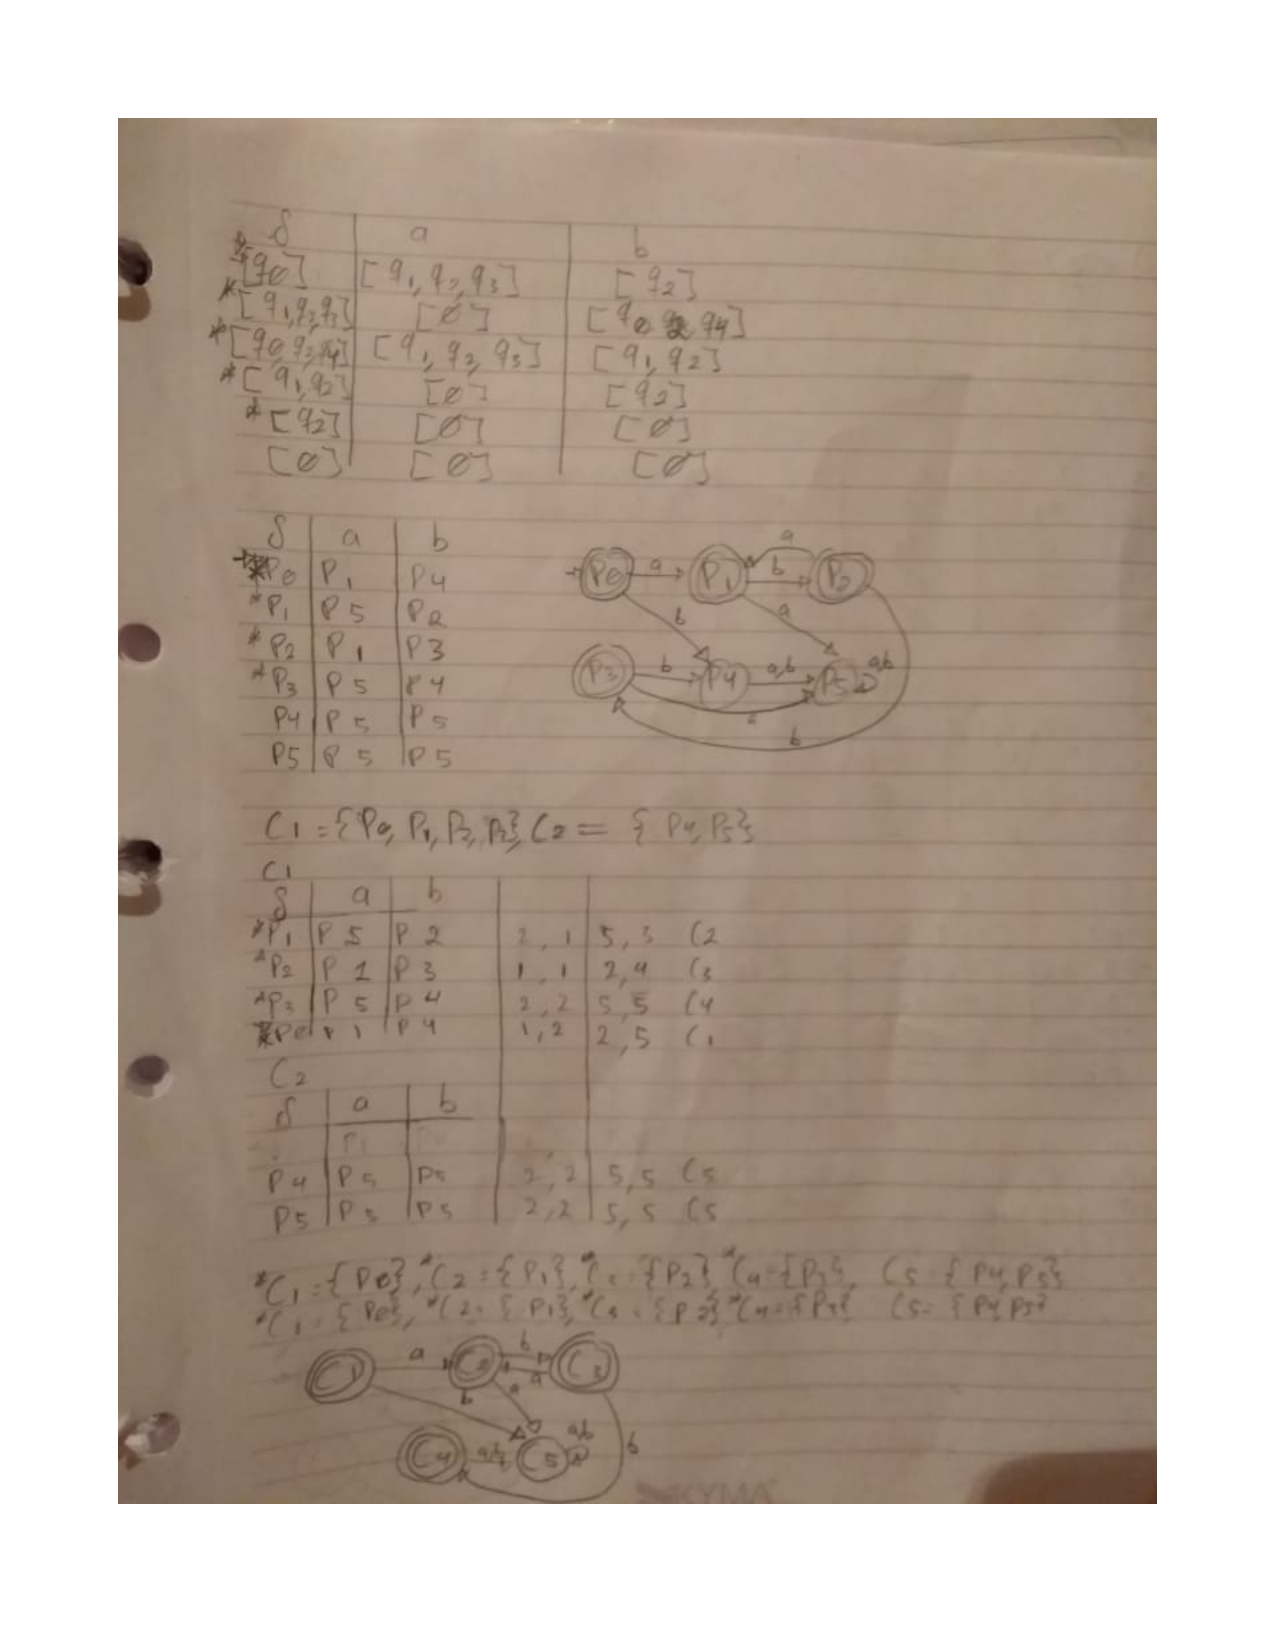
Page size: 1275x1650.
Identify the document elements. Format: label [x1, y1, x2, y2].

picture [118, 118, 1157, 1504]
